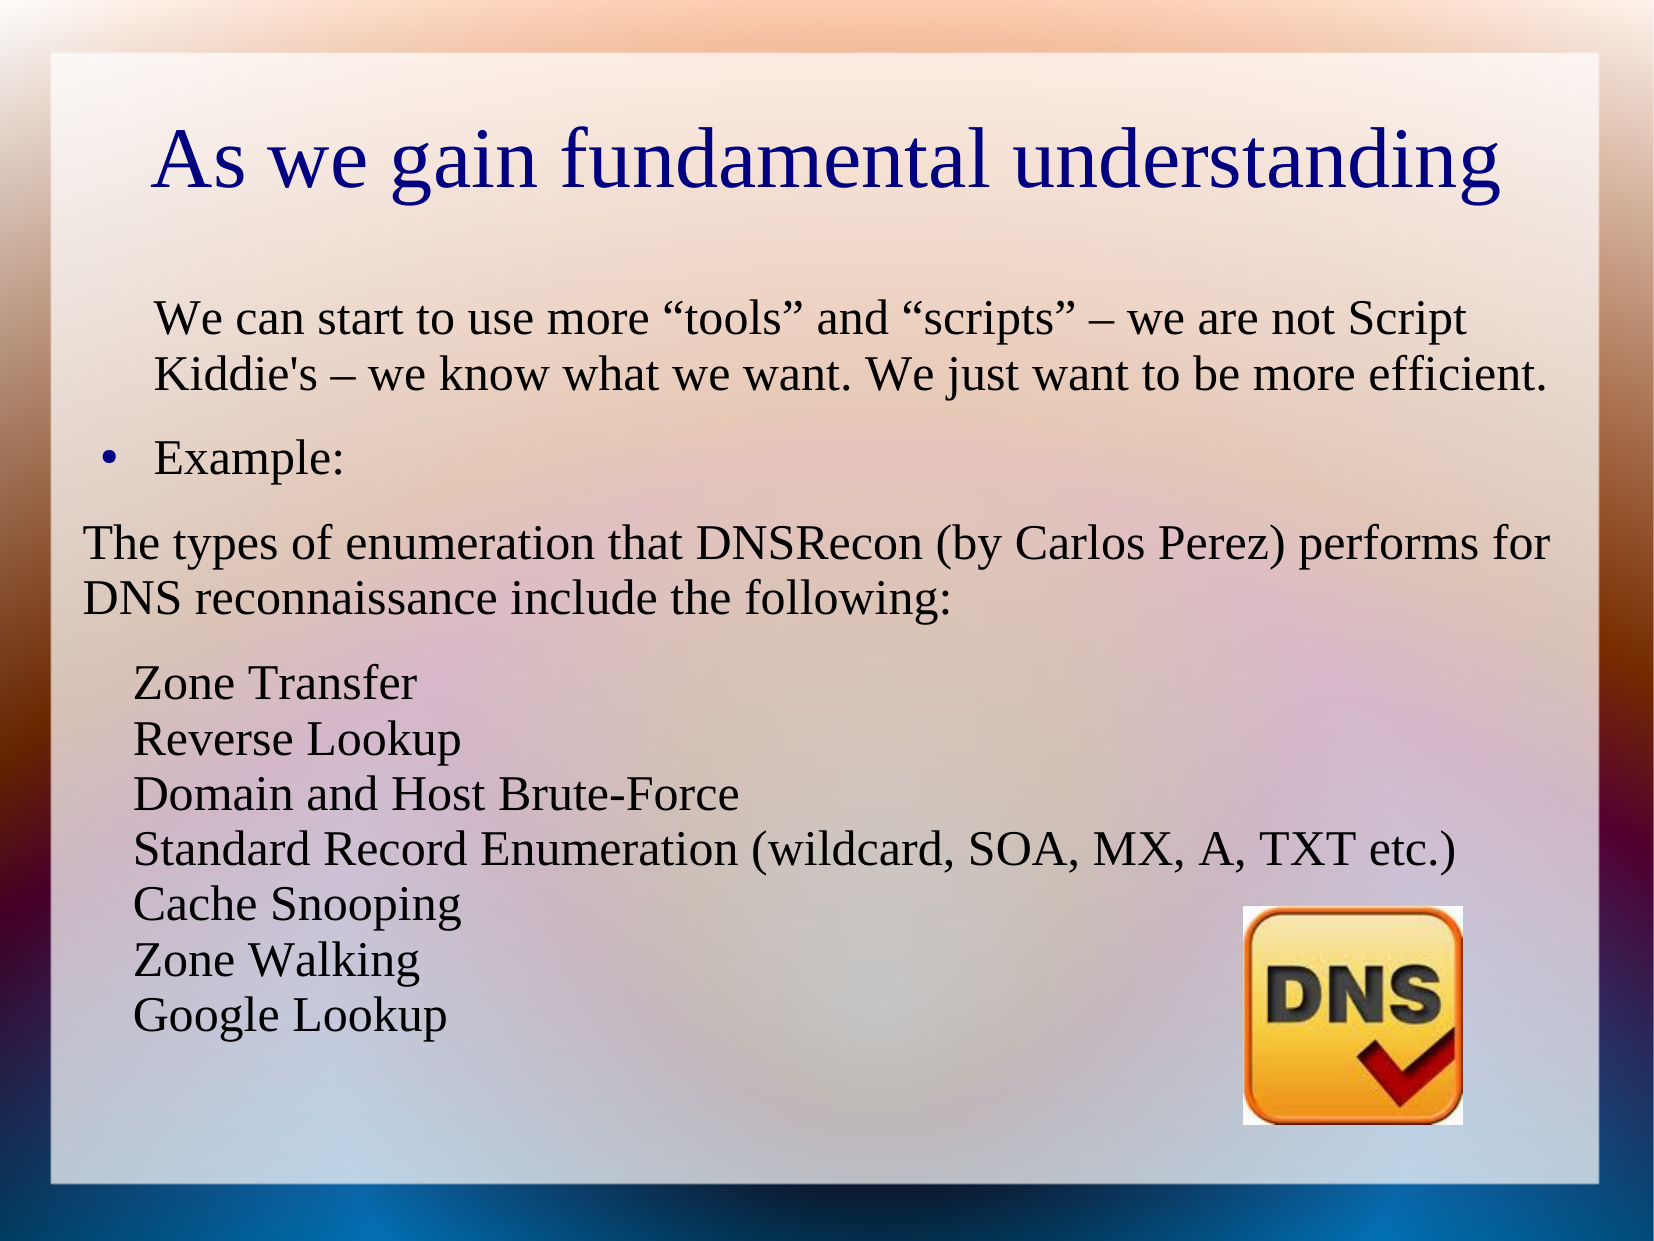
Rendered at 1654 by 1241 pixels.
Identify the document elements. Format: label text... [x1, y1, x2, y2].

list We can start to use more “tools” and “scripts” – we are not Script Kiddie's – we know what we want. We just want to be more efficient. Example: The types of enumeration that DNSRecon (by Carlos Perez) performs for DNS reconnaissance include the following: Zone Transfer Reverse Lookup Domain and Host Brute-Force Standard Record Enumeration (wildcard, SOA, MX, A, TXT etc.) Cache Snooping Zone Walking Google Lookup [82, 290, 1571, 1055]
title As we gain fundamental understanding [82, 55, 1571, 263]
picture [0, 0, 1654, 1241]
